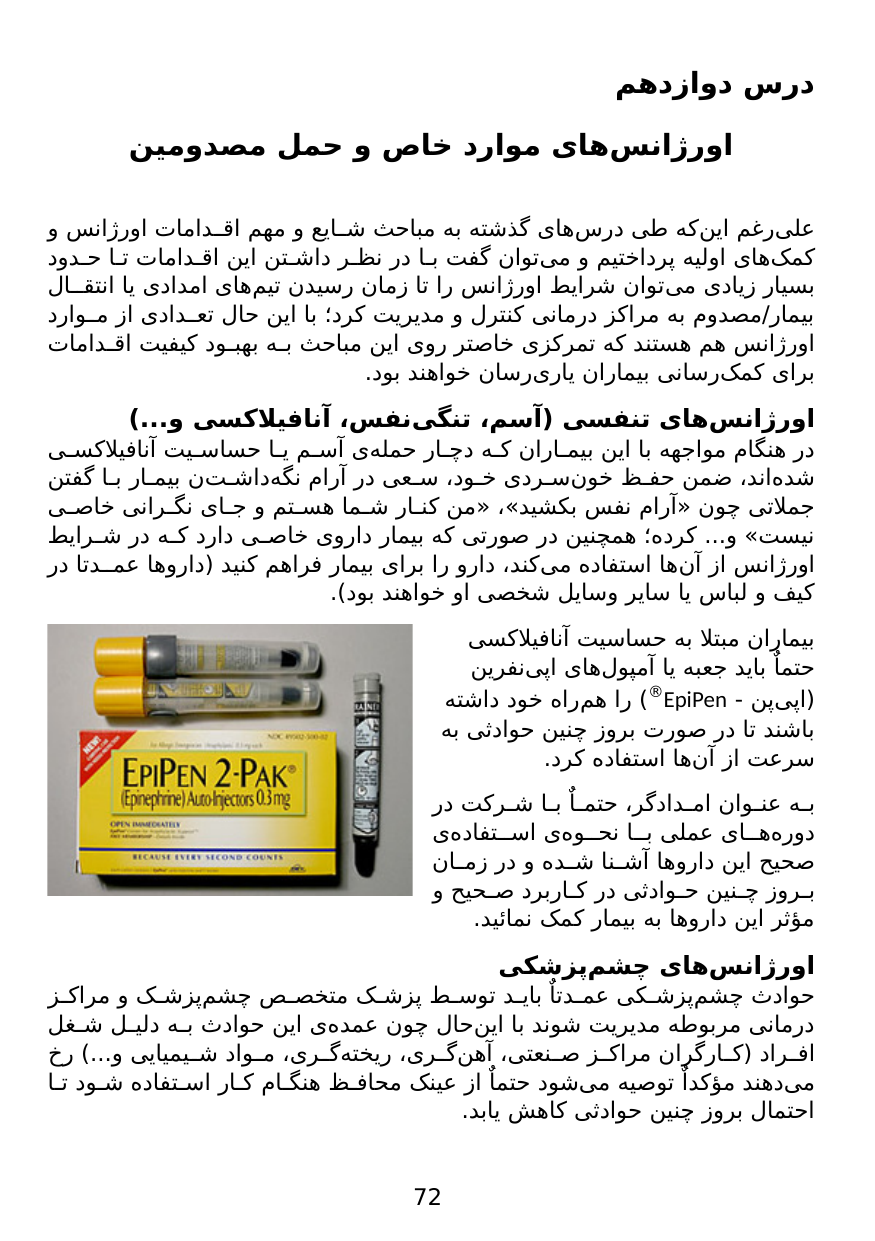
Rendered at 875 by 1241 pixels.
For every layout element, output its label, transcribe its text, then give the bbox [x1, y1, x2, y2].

subtitle درس دوازدهم [47, 66, 815, 100]
subtitle اورژانس‌های موارد خاص و حمل مصدومین [47, 128, 815, 162]
text علی‌رغم این‌که طی درس‌های گذشته به مباحث شایع و مهم اقدامات اورژانس و کمک‌های اولیه پرداختیم و می‌توان گفت با در نظر داشتن این اقدامات تا حدود بسیار زیادی می‌توان شرایط اورژانس را تا زمان رسیدن تیم‌های امدادی یا انتقال بیمار/مصدوم به مراکز درمانی کنترل و مدیریت کرد؛ با این حال تعدادی از موارد اورژانس هم هستند که تمرکز‌ی خاصتر روی این مباحث به بهبود کیفیت اقدامات برای کمک‌رسانی بیماران یاری‌ر‌سان خواهند بود. [47, 215, 815, 386]
text بیماران مبتلا به حساسیت آنافیلاکسی حتماٌ باید جعبه یا آمپول‌های اپی‌نفرین (اپی‌پن - EpiPen®) را هم‌راه خود داشته باشند تا در صورت بروز چنین حوادثی به سرعت از آن‌ها استفاده کرد. [416, 625, 815, 772]
text به عنوان امدادگر، حتماٌ با شرکت در دوره‌های عملی با نحوه‌ی استفاده‌ی صحیح این داروها آشنا شده و در زمان بروز چنین حوادثی در کاربرد صحیح و مؤثر این داروها به بیمار کمک نمائید. [47, 791, 815, 932]
text در هنگام مواجهه با این بیماران که دچار حمله‌ی آسم یا حساسیت آنافیلاکسی شده‌اند، ضمن حفظ خون‌سردی خود، سعی در آرام نگه‌داشت‌ن بیمار با گفتن جملاتی چون «آرام نفس بکشید»، «من کنار شما هستم و جای نگرانی خاصی نیست» و... کرده؛ همچنین در صورتی که بیمار داروی خاصی دارد که در شرایط اورژانس از آن‌ها استفاده می‌کند، دارو را برای بیمار فراهم کنید (داروها عمدتا در کیف و لباس یا سایر وسایل شخصی او خواهند بود). [47, 436, 815, 606]
text حوادث چشم‌پزشکی عمدتاٌ باید توسط پزشک متخصص چشم‌پزشک و مراکز درمانی مربوطه مدیریت شوند با این‌حال چون عمده‌ی این حوادث به دلیل شغل افراد (کارگران مراکز صنعتی، آهن‌گری، ریخته‌گری، مواد شیمیایی و...) رخ می‌دهند مؤکداٌ توصیه می‌شود حتماٌ از عینک محافظ هنگام کار استفاده شود تا احتمال بروز چنین حوادثی کاهش یابد. [47, 982, 815, 1124]
subtitle اورژانس‌های چشم‌پزشکی [47, 951, 815, 980]
subtitle اورژانس‌های تنفسی (آسم، تنگی‌نفس، آنافیلاکسی و...) [47, 404, 815, 433]
picture [47, 624, 416, 901]
